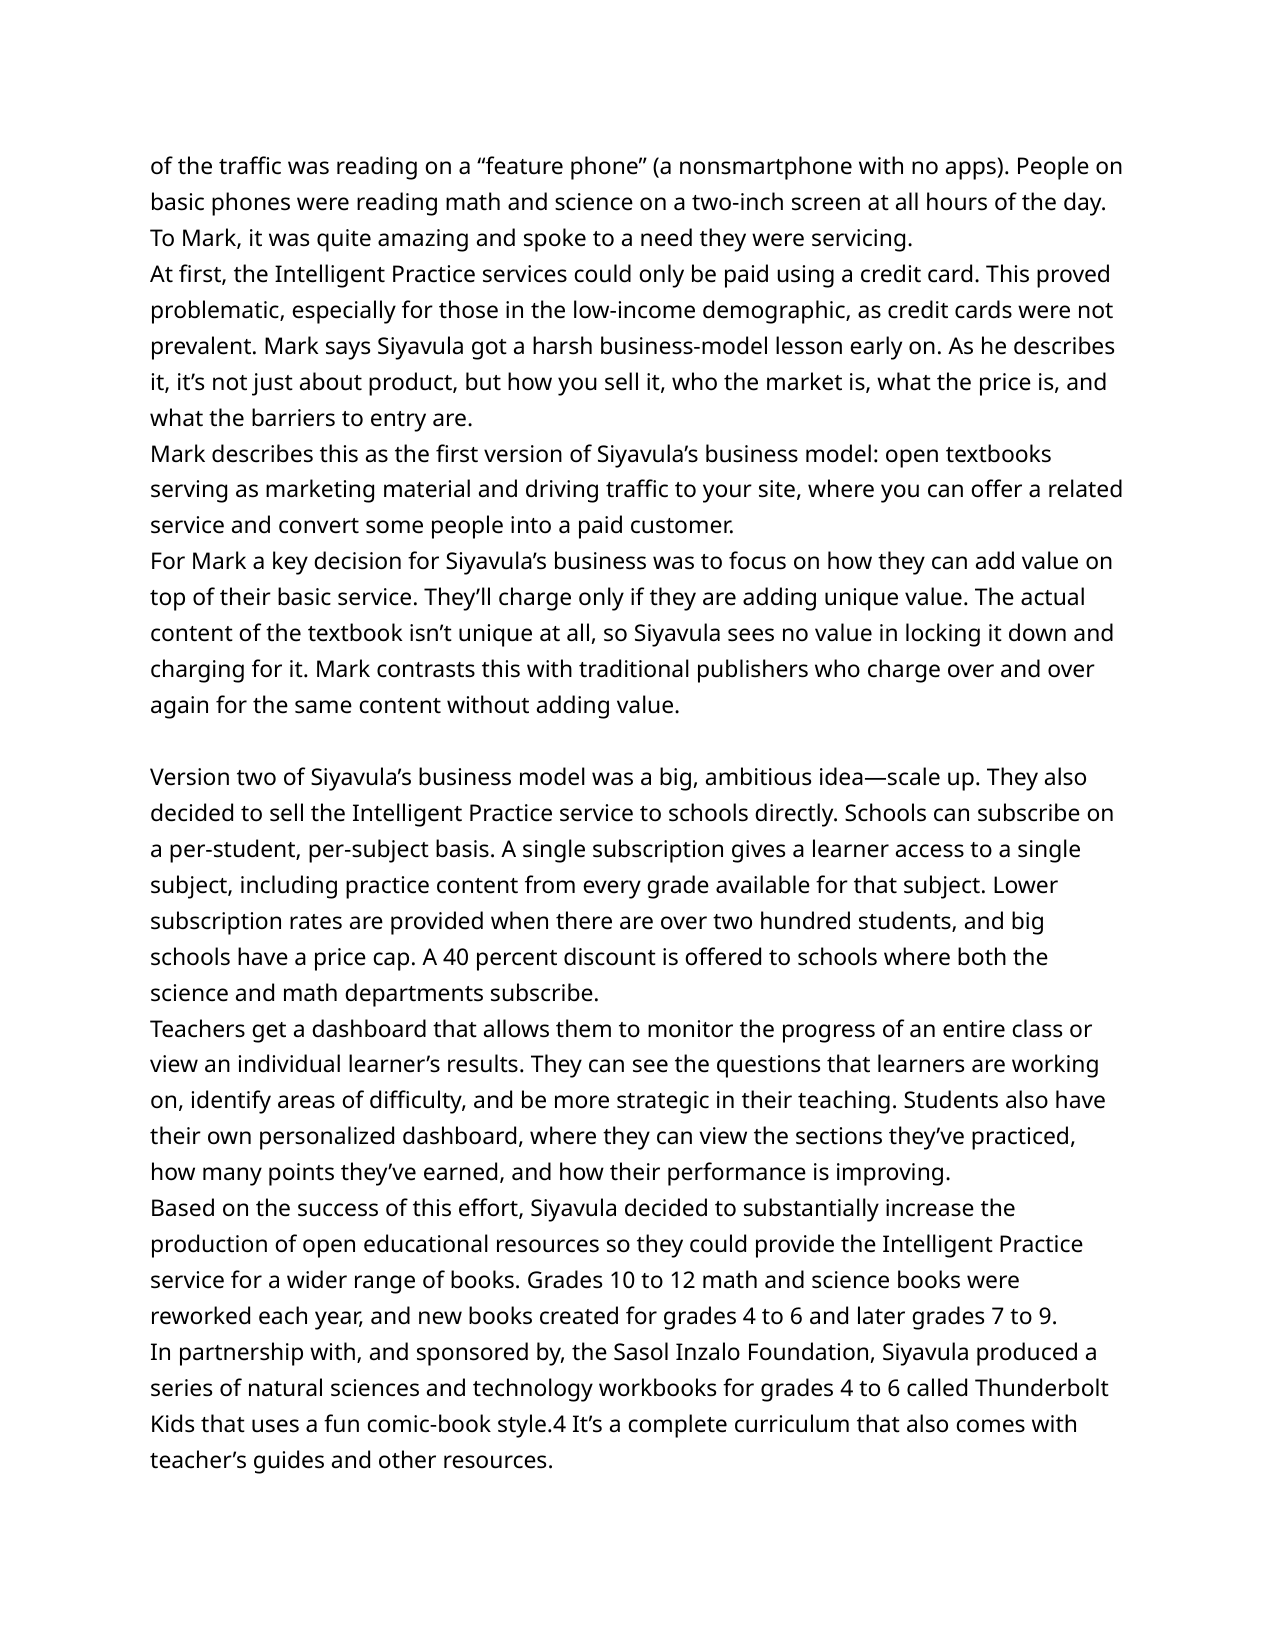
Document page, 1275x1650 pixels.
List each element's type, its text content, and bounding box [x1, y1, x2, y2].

text Teachers get a dashboard that allows them to monitor the progress of an entire class or view an individual learner’s results. They can see the questions that learners are working on, identify areas of difficulty, and be more strategic in their teaching. Students also have their own personalized dashboard, where they can view the sections they’ve practiced, how many points they’ve earned, and how their performance is improving. [150, 1012, 1125, 1187]
text Version two of Siyavula’s business model was a big, ambitious idea—scale up. They also decided to sell the Intelligent Practice service to schools directly. Schools can subscribe on a per-student, per-subject basis. A single subscription gives a learner access to a single subject, including practice content from every grade available for that subject. Lower subscription rates are provided when there are over two hundred students, and big schools have a price cap. A 40 percent discount is offered to schools where both the science and math departments subscribe. [150, 761, 1125, 1008]
text of the traffic was reading on a “feature phone” (a nonsmartphone with no apps). People on basic phones were reading math and science on a two-inch screen at all hours of the day. To Mark, it was quite amazing and spoke to a need they were servicing. [150, 150, 1125, 253]
text For Mark a key decision for Siyavula’s business was to focus on how they can add value on top of their basic service. They’ll charge only if they are adding unique value. The actual content of the textbook isn’t unique at all, so Siyavula sees no value in locking it down and charging for it. Mark contrasts this with traditional publishers who charge over and over again for the same content without adding value. [150, 545, 1125, 720]
text At first, the Intelligent Practice services could only be paid using a credit card. This proved problematic, especially for those in the low-income demographic, as credit cards were not prevalent. Mark says Siyavula got a harsh business-model lesson early on. As he describes it, it’s not just about product, but how you sell it, who the market is, what the price is, and what the barriers to entry are. [150, 258, 1125, 433]
text In partnership with, and sponsored by, the Sasol Inzalo Foundation, Siyavula produced a series of natural sciences and technology workbooks for grades 4 to 6 called Thunderbolt Kids that uses a fun comic-book style.4 It’s a complete curriculum that also comes with teacher’s guides and other resources. [150, 1336, 1125, 1475]
text Mark describes this as the first version of Siyavula’s business model: open textbooks serving as marketing material and driving traffic to your site, where you can offer a related service and convert some people into a paid customer. [150, 437, 1125, 541]
text Based on the success of this effort, Siyavula decided to substantially increase the production of open educational resources so they could provide the Intelligent Practice service for a wider range of books. Grades 10 to 12 math and science books were reworked each year, and new books created for grades 4 to 6 and later grades 7 to 9. [150, 1192, 1125, 1331]
